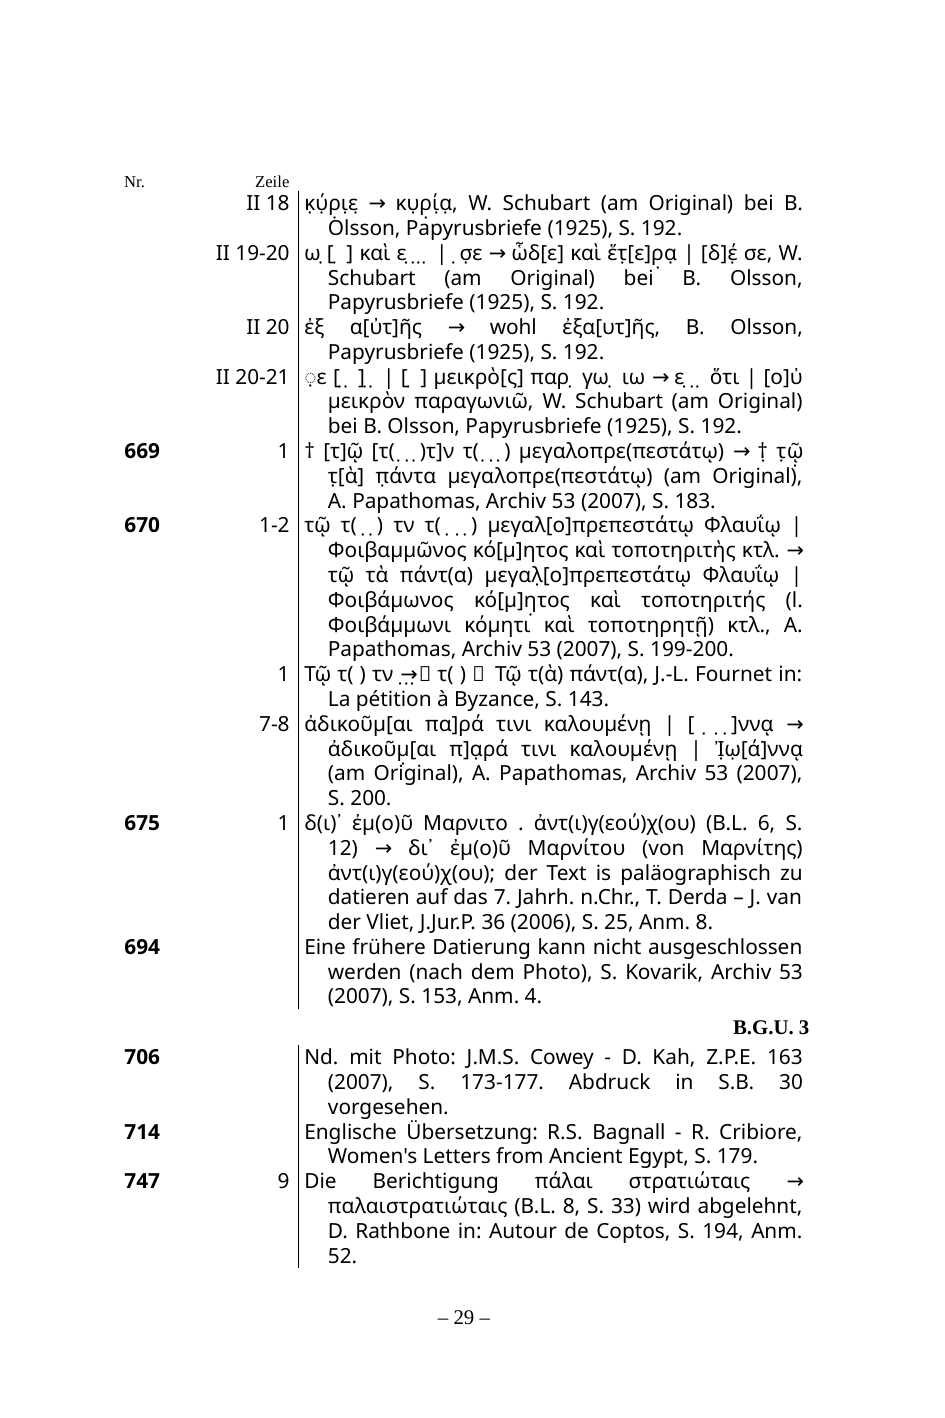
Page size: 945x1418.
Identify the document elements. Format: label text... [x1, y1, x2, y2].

table_cell Die Berichtigung πάλαι στρατιώταις → παλαιστρατιώταις (B.L. 8, S. 33) wird abgelehnt, D. Rathbone in: Autour de Coptos, S. 194, Anm. 52. [299, 1169, 809, 1268]
table_cell 694 [118, 935, 298, 1009]
table_cell κ̣ύ̣ρ̣ι̣ε̣ → κυ̣ρ̣ί̣α̣, W. Schubart (am Original) bei B. Olsson, Papyrusbriefe (1925), S. 192. [299, 191, 809, 240]
table_cell 1-2 [207, 513, 298, 662]
table_cell [118, 315, 207, 364]
table_cell 9 [207, 1169, 298, 1268]
table_cell II 19-20 [207, 240, 298, 315]
table_cell [118, 191, 207, 240]
table_cell 675 [118, 811, 207, 934]
subtitle B.G.U. 3 [118, 1015, 809, 1039]
table_cell [118, 662, 207, 711]
table_cell ἐξ α[ὐτ]ῆς → wohl ἐξα[υτ]ῆς, B. Olsson, Papyrusbriefe (1925), S. 192. [299, 315, 809, 364]
table_cell 1 [207, 662, 298, 711]
table_cell II 20-21 [207, 364, 298, 439]
table_cell [118, 711, 207, 811]
table_cell ̣ε [ ̣ ̣ ] ̣ ̣ | [ ̣ ] μεικρὸ[ς] παρ ̣ γω ̣ ιω → ε ̣ ̣ ̣ ὅτι | [ο]ὐ μεικρὸν παραγωνιῶ, W. Schubart (am Original) bei B. Olsson, Papyrusbriefe (1925), S. 192. [299, 364, 809, 439]
table_cell 1 [207, 811, 298, 934]
table_cell 670 [118, 513, 207, 662]
table_cell 747 [118, 1169, 207, 1268]
table_cell II 18 [207, 191, 298, 240]
table_cell 1 [207, 439, 298, 513]
table_cell 714 [118, 1119, 298, 1169]
table_cell [118, 364, 207, 439]
table_cell † [τ]ῷ [τ( ̣ ̣ ̣)τ]ν τ( ̣ ̣ ̣) μεγαλοπρε(πεστάτῳ) → †̣ τ̣ῷ̣ τ̣[ὰ] π̣άντα μεγαλοπρε(πεστάτῳ) (am Original), A. Papathomas, Archiv 53 (2007), S. 183. [299, 439, 809, 513]
table_cell 669 [118, 439, 207, 513]
table_cell τῷ τ( ̣ ̣) τν τ( ̣ ̣ ̣) μεγαλ[ο]πρεπεστάτῳ Φλαυΐῳ | Φοιβαμμῶνος κό[μ]ητος καὶ τοποτηριτὴς κτλ. → τῷ τὰ πάντ(α) μεγαλ̣[ο]πρεπεστάτῳ Φλαυΐῳ | Φοιβάμωνος κό[μ]η̣τος καὶ τοποτηριτής (l. Φοιβάμμωνι κόμητι καὶ τοποτηρητῇ) κτλ., A. Papathomas, Archiv 53 (2007), S. 199-200. [299, 513, 809, 662]
table_cell Τῷ τ( ) τν  ̣ ̣ ̣ τ( ) → Τῷ τ(ὰ) πάντ(α), J.-L. Fournet in: La pétition à Byzance, S. 143. [299, 662, 809, 711]
table_cell [118, 240, 207, 315]
table_cell ω ̣[ ̣ ] καὶ ε ̣ ̣ ̣ ̣ | ̣σ̣ε → ὧδ[ε] καὶ ἕτ̣[ε]ρ̣α̣ | [δ]έ̣ σε, W. Schubart (am Original) bei B. Olsson, Papyrusbriefe (1925), S. 192. [299, 240, 809, 315]
table_cell Englische Übersetzung: R.S. Bagnall - R. Cribiore, Women's Letters from Ancient Egypt, S. 179. [299, 1119, 809, 1169]
table_cell 7-8 [207, 711, 298, 811]
table_header Nd. mit Photo: J.M.S. Cowey - D. Kah, Z.P.E. 163 (2007), S. 173-177. Abdruck in S.B. 30 vorgesehen. [299, 1045, 809, 1119]
table_cell δ(ι)᾽ ἐμ(ο)ῦ Μαρνιτο . ἀντ(ι)γ(εού)χ(ου) (B.L. 6, S. 12) → δι᾽ ἐμ(ο)ῦ Μαρνίτου (von Μαρνίτης) ἀντ(ι)γ(εού)χ(ου); der Text is paläographisch zu datieren auf das 7. Jahrh. n.Chr., T. Derda – J. van der Vliet, J.Jur.P. 36 (2006), S. 25, Anm. 8. [299, 811, 809, 934]
table_header 706 [118, 1045, 298, 1119]
table_cell II 20 [207, 315, 298, 364]
table_cell ἀδικοῦμ[αι πα]ρά τινι καλουμένῃ | [ ̣ ̣ ̣]ννᾳ → ἀδικοῦμ̣[αι π]α̣ρά τινι καλουμένῃ | Ἰ̣ω̣[ά]ννᾳ (am Original), A. Papathomas, Archiv 53 (2007), S. 200. [299, 711, 809, 811]
table_cell Eine frühere Datierung kann nicht ausgeschlossen werden (nach dem Photo), S. Kovarik, Archiv 53 (2007), S. 153, Anm. 4. [299, 935, 809, 1009]
